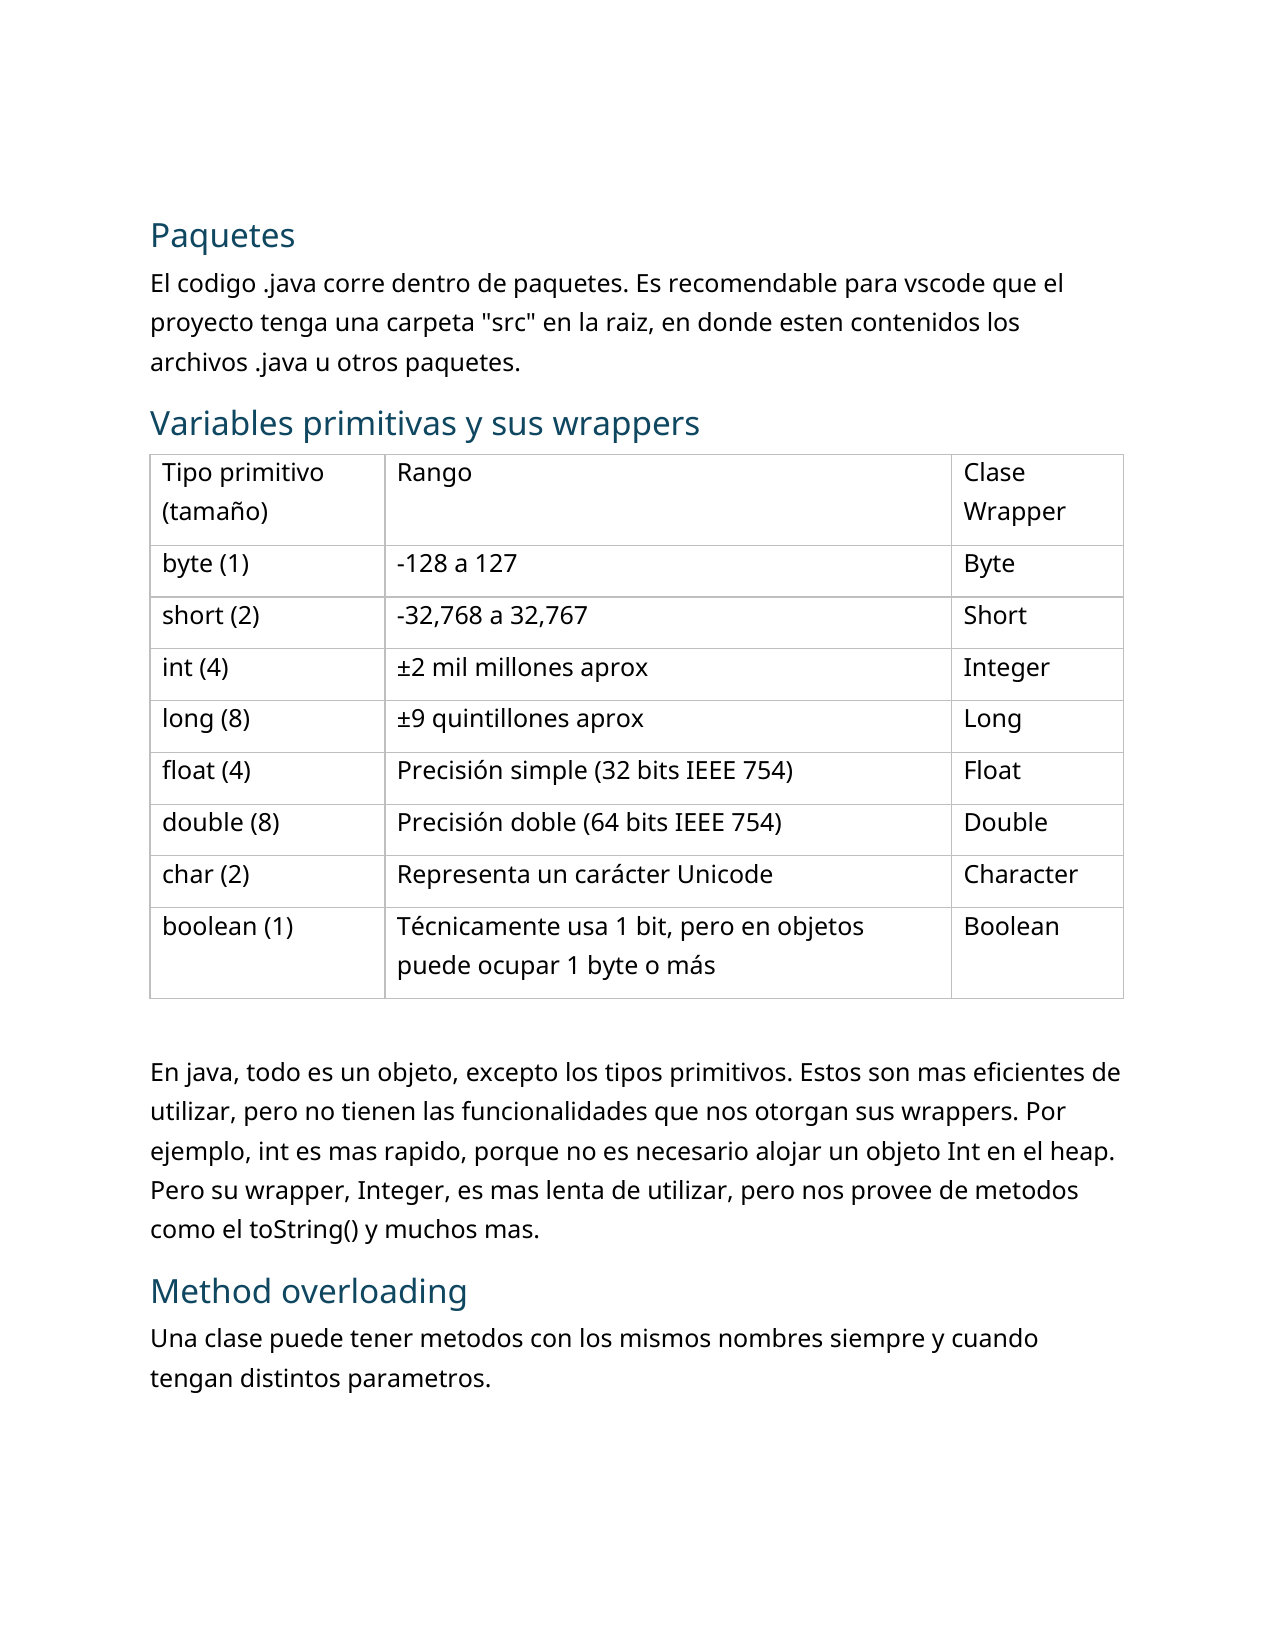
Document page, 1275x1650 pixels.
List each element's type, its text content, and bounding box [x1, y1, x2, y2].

table_header Rango [386, 455, 951, 545]
table_cell Double [952, 805, 1123, 855]
table_cell -32,768 a 32,767 [386, 598, 951, 648]
table_cell Técnicamente usa 1 bit, pero en objetos puede ocupar 1 byte o más [386, 908, 951, 998]
subtitle Paquetes [150, 212, 1125, 257]
table_cell float (4) [151, 753, 384, 803]
table_cell byte (1) [151, 546, 384, 596]
table_cell Precisión simple (32 bits IEEE 754) [386, 753, 951, 803]
table_cell Character [952, 856, 1123, 907]
table_cell double (8) [151, 805, 384, 855]
table_cell Long [952, 701, 1123, 752]
text Una clase puede tener metodos con los mismos nombres siempre y cuando tengan distintos parametros. [150, 1321, 1125, 1394]
table_cell Float [952, 753, 1123, 803]
table_cell Short [952, 598, 1123, 648]
table_cell -128 a 127 [386, 546, 951, 596]
table_cell ±9 quintillones aprox [386, 701, 951, 752]
text El codigo .java corre dentro de paquetes. Es recomendable para vscode que el proyecto tenga una carpeta "src" en la raiz, en donde esten contenidos los archivos .java u otros paquetes. [150, 266, 1125, 378]
table_cell Boolean [952, 908, 1123, 998]
table_cell int (4) [151, 649, 384, 700]
table_cell Representa un carácter Unicode [386, 856, 951, 907]
text En java, todo es un objeto, excepto los tipos primitivos. Estos son mas eficientes de utilizar, pero no tienen las funcionalidades que nos otorgan sus wrappers. Por ejemplo, int es mas rapido, porque no es necesario alojar un objeto Int en el heap. Pero su wrapper, Integer, es mas lenta de utilizar, pero nos provee de metodos como el toString() y muchos mas. [150, 1055, 1125, 1246]
table_cell short (2) [151, 598, 384, 648]
table_header Tipo primitivo (tamaño) [151, 455, 384, 545]
subtitle Method overloading [150, 1267, 1125, 1313]
table_header Clase Wrapper [952, 455, 1123, 545]
table_cell long (8) [151, 701, 384, 752]
table_cell Byte [952, 546, 1123, 596]
subtitle Variables primitivas y sus wrappers [150, 400, 1125, 445]
table_cell char (2) [151, 856, 384, 907]
table_cell Integer [952, 649, 1123, 700]
table_cell ±2 mil millones aprox [386, 649, 951, 700]
table_cell boolean (1) [151, 908, 384, 998]
table_cell Precisión doble (64 bits IEEE 754) [386, 805, 951, 855]
